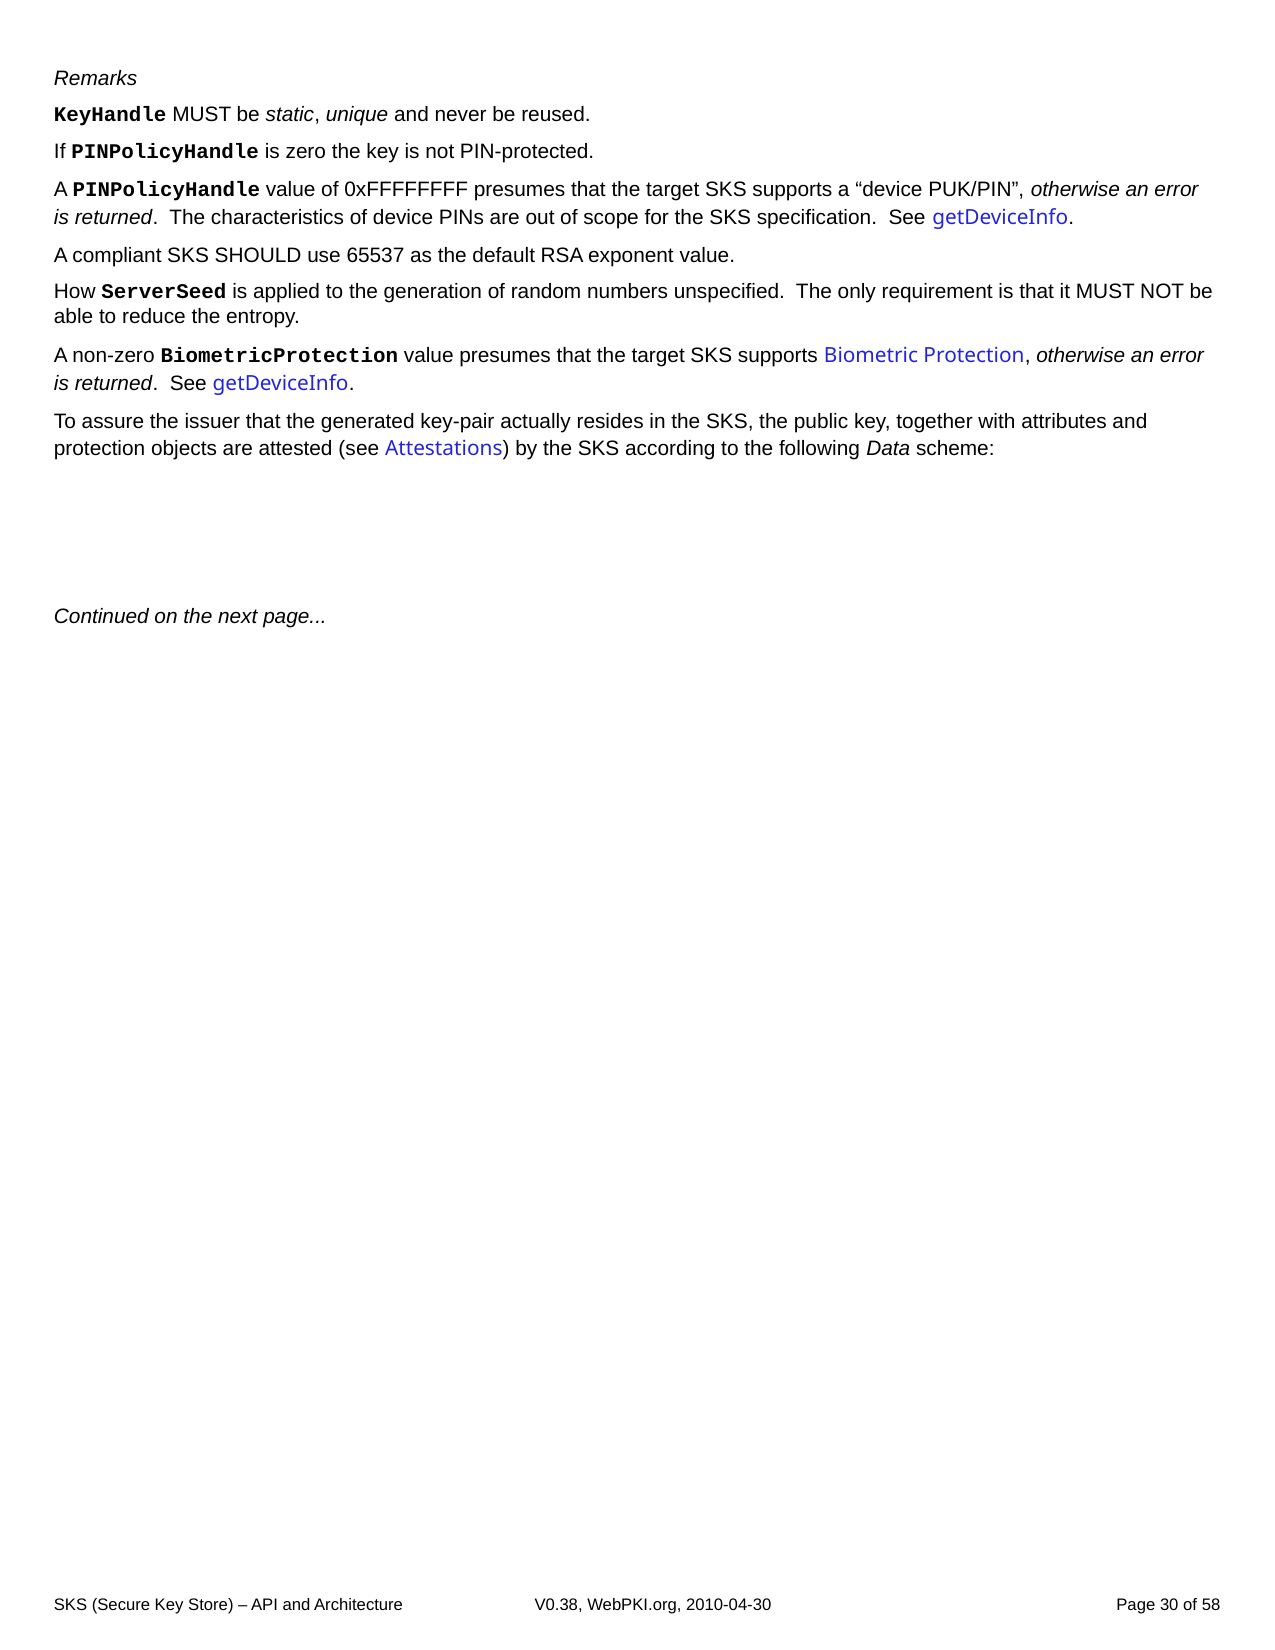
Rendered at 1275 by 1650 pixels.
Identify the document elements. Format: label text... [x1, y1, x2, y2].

text If PINPolicyHandle is zero the key is not PIN-protected. [54, 139, 1221, 165]
text Remarks [54, 66, 1221, 90]
text To assure the issuer that the generated key-pair actually resides in the SKS, the public key, together with attributes and protection objects are attested (see Attestations) by the SKS according to the following Data scheme: [54, 409, 1221, 485]
text Continued on the next page... [54, 604, 1221, 628]
text How ServerSeed is applied to the generation of random numbers unspecified. The only requirement is that it MUST NOT be able to reduce the entropy. [54, 278, 1221, 328]
text KeyHandle MUST be static, unique and never be reused. [54, 101, 1221, 127]
text A compliant SKS SHOULD use 65537 as the default RSA exponent value. [54, 243, 1221, 267]
text A PINPolicyHandle value of 0xFFFFFFFF presumes that the target SKS supports a “device PUK/PIN”, otherwise an error is returned. The characteristics of device PINs are out of scope for the SKS specification. See getDeviceInfo. [54, 177, 1221, 231]
text A non-zero BiometricProtection value presumes that the target SKS supports Biometric Protection, otherwise an error is returned. See getDeviceInfo. [54, 340, 1221, 397]
